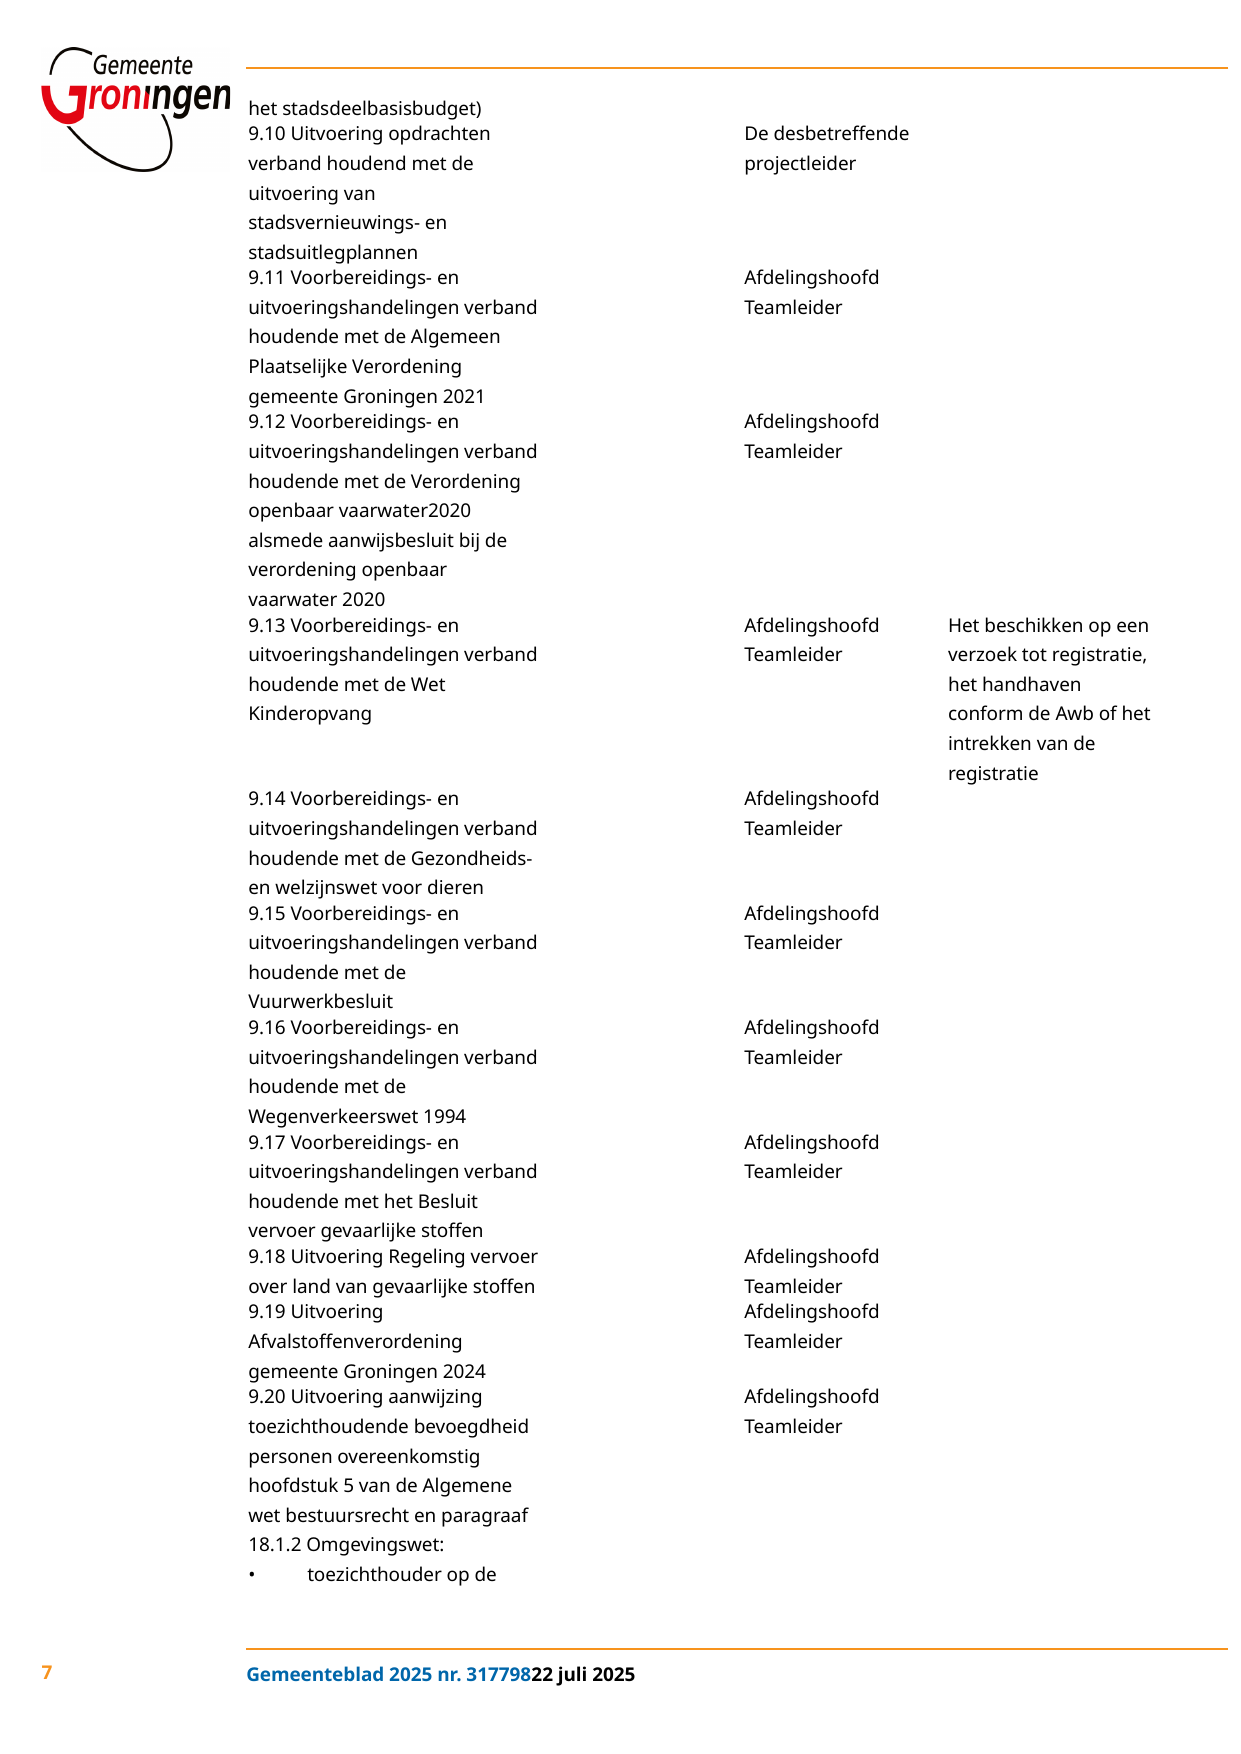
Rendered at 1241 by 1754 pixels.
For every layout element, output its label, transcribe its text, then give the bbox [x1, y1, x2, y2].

table_cell [948, 1244, 1152, 1299]
table_cell 9.16 Voorbereidings- en uitvoeringshandelingen verband houdende met de Wegenverkeerswet 1994 [248, 1015, 540, 1129]
table_cell Het beschikken op een verzoek tot registratie, het handhaven conform de Awb of het intrekken van de registratie [948, 612, 1152, 786]
table_cell [948, 1299, 1152, 1384]
table_cell [540, 900, 744, 1014]
table_cell Afdelingshoofd Teamleider [744, 900, 948, 1014]
table_cell 9.15 Voorbereidings- en uitvoeringshandelingen verband houdende met de Vuurwerkbesluit [248, 900, 540, 1014]
table_cell [540, 1129, 744, 1243]
picture [41, 47, 231, 172]
table_cell 9.14 Voorbereidings- en uitvoeringshandelingen verband houdende met de Gezondheids- en welzijnswet voor dieren [248, 786, 540, 900]
table_cell [540, 612, 744, 786]
table_cell Afdelingshoofd Teamleider [744, 265, 948, 409]
table_cell 9.19 Uitvoering Afvalstoffenverordening gemeente Groningen 2024 [248, 1299, 540, 1384]
table_cell 9.20 Uitvoering aanwijzing toezichthoudende bevoegdheid personen overeenkomstig hoofdstuk 5 van de Algemene wet bestuursrecht en paragraaf 18.1.2 Omgevingswet: toezichthouder op de [248, 1384, 540, 1587]
table_cell [540, 1015, 744, 1129]
table_cell 9.11 Voorbereidings- en uitvoeringshandelingen verband houdende met de Algemeen Plaatselijke Verordening gemeente Groningen 2021 [248, 265, 540, 409]
table_cell [948, 1384, 1152, 1587]
table_cell [540, 409, 744, 612]
table_cell Afdelingshoofd Teamleider [744, 409, 948, 612]
table_cell [948, 1015, 1152, 1129]
table_cell [540, 95, 744, 121]
table_cell [948, 900, 1152, 1014]
table_cell Afdelingshoofd Teamleider [744, 1015, 948, 1129]
table_cell 9.10 Uitvoering opdrachten verband houdend met de uitvoering van stadsvernieuwings- en stadsuitlegplannen [248, 121, 540, 264]
table_cell [540, 265, 744, 409]
table_cell [948, 409, 1152, 612]
table_cell Afdelingshoofd Teamleider [744, 612, 948, 786]
table_cell De desbetreffende projectleider [744, 121, 948, 264]
table_cell het stadsdeelbasisbudget) [248, 95, 540, 121]
table_cell [948, 1129, 1152, 1243]
table_cell Afdelingshoofd Teamleider [744, 1299, 948, 1384]
table_cell [948, 786, 1152, 900]
table_cell 9.13 Voorbereidings- en uitvoeringshandelingen verband houdende met de Wet Kinderopvang [248, 612, 540, 786]
table_cell 9.12 Voorbereidings- en uitvoeringshandelingen verband houdende met de Verordening openbaar vaarwater2020 alsmede aanwijsbesluit bij de verordening openbaar vaarwater 2020 [248, 409, 540, 612]
table_cell [540, 786, 744, 900]
table_cell [540, 1299, 744, 1384]
table_cell [540, 1244, 744, 1299]
table_cell 9.18 Uitvoering Regeling vervoer over land van gevaarlijke stoffen [248, 1244, 540, 1299]
table_cell [744, 95, 948, 121]
table_cell [948, 121, 1152, 264]
table_cell [540, 1384, 744, 1587]
table_cell Afdelingshoofd Teamleider [744, 786, 948, 900]
table_cell 9.17 Voorbereidings- en uitvoeringshandelingen verband houdende met het Besluit vervoer gevaarlijke stoffen [248, 1129, 540, 1243]
table_cell Afdelingshoofd Teamleider [744, 1244, 948, 1299]
table_cell Afdelingshoofd Teamleider [744, 1384, 948, 1587]
table_cell [948, 265, 1152, 409]
table_cell [948, 95, 1152, 121]
table_cell Afdelingshoofd Teamleider [744, 1129, 948, 1243]
table_cell [540, 121, 744, 264]
